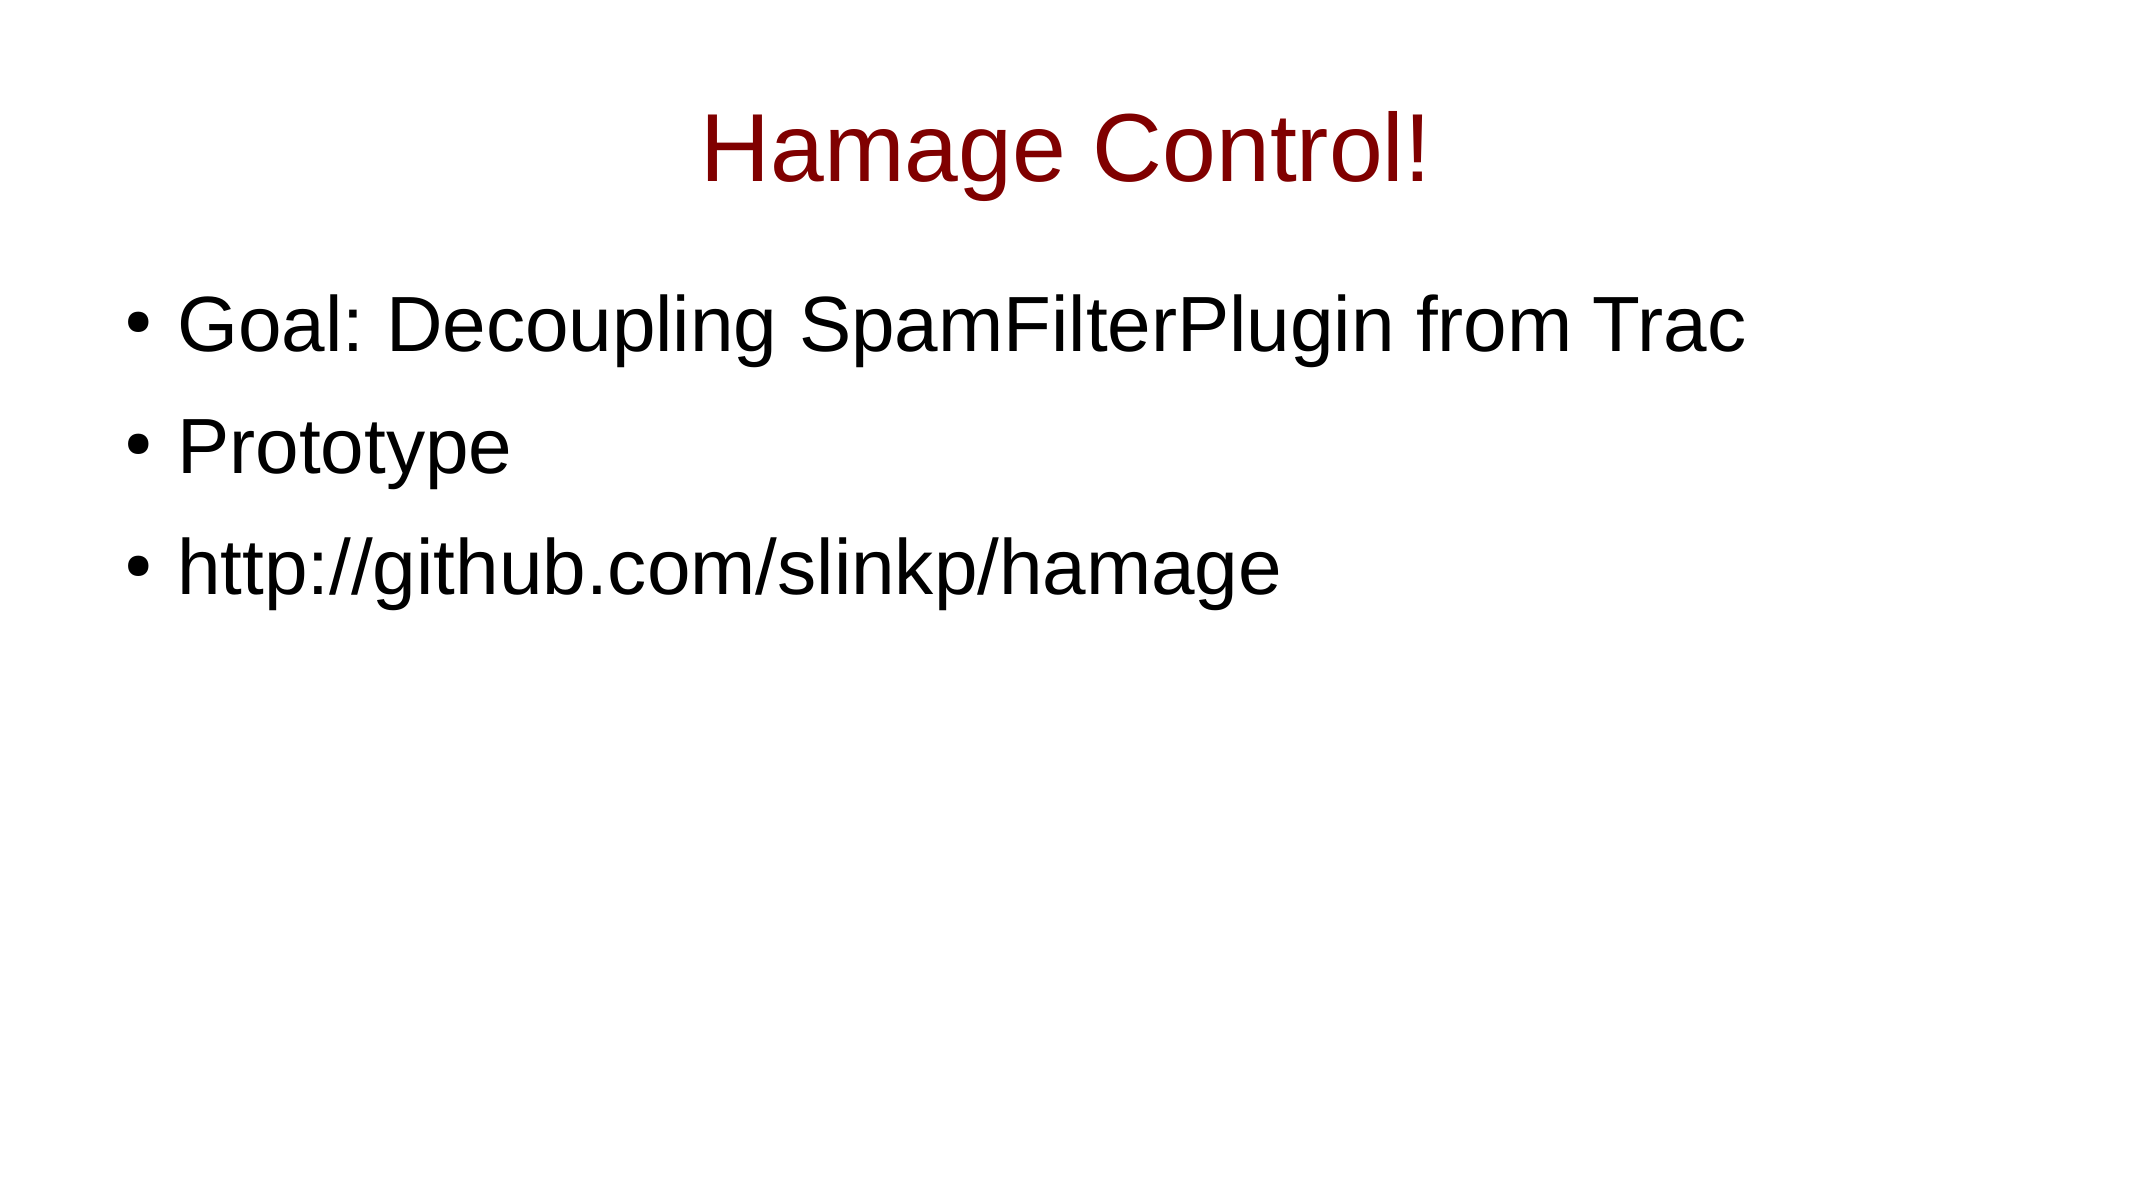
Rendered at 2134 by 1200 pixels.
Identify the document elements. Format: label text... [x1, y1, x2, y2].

list Goal: Decoupling SpamFilterPlugin from Trac Prototype http://github.com/slinkp/hamage [106, 280, 1984, 977]
title Hamage Control! [106, 47, 2027, 249]
